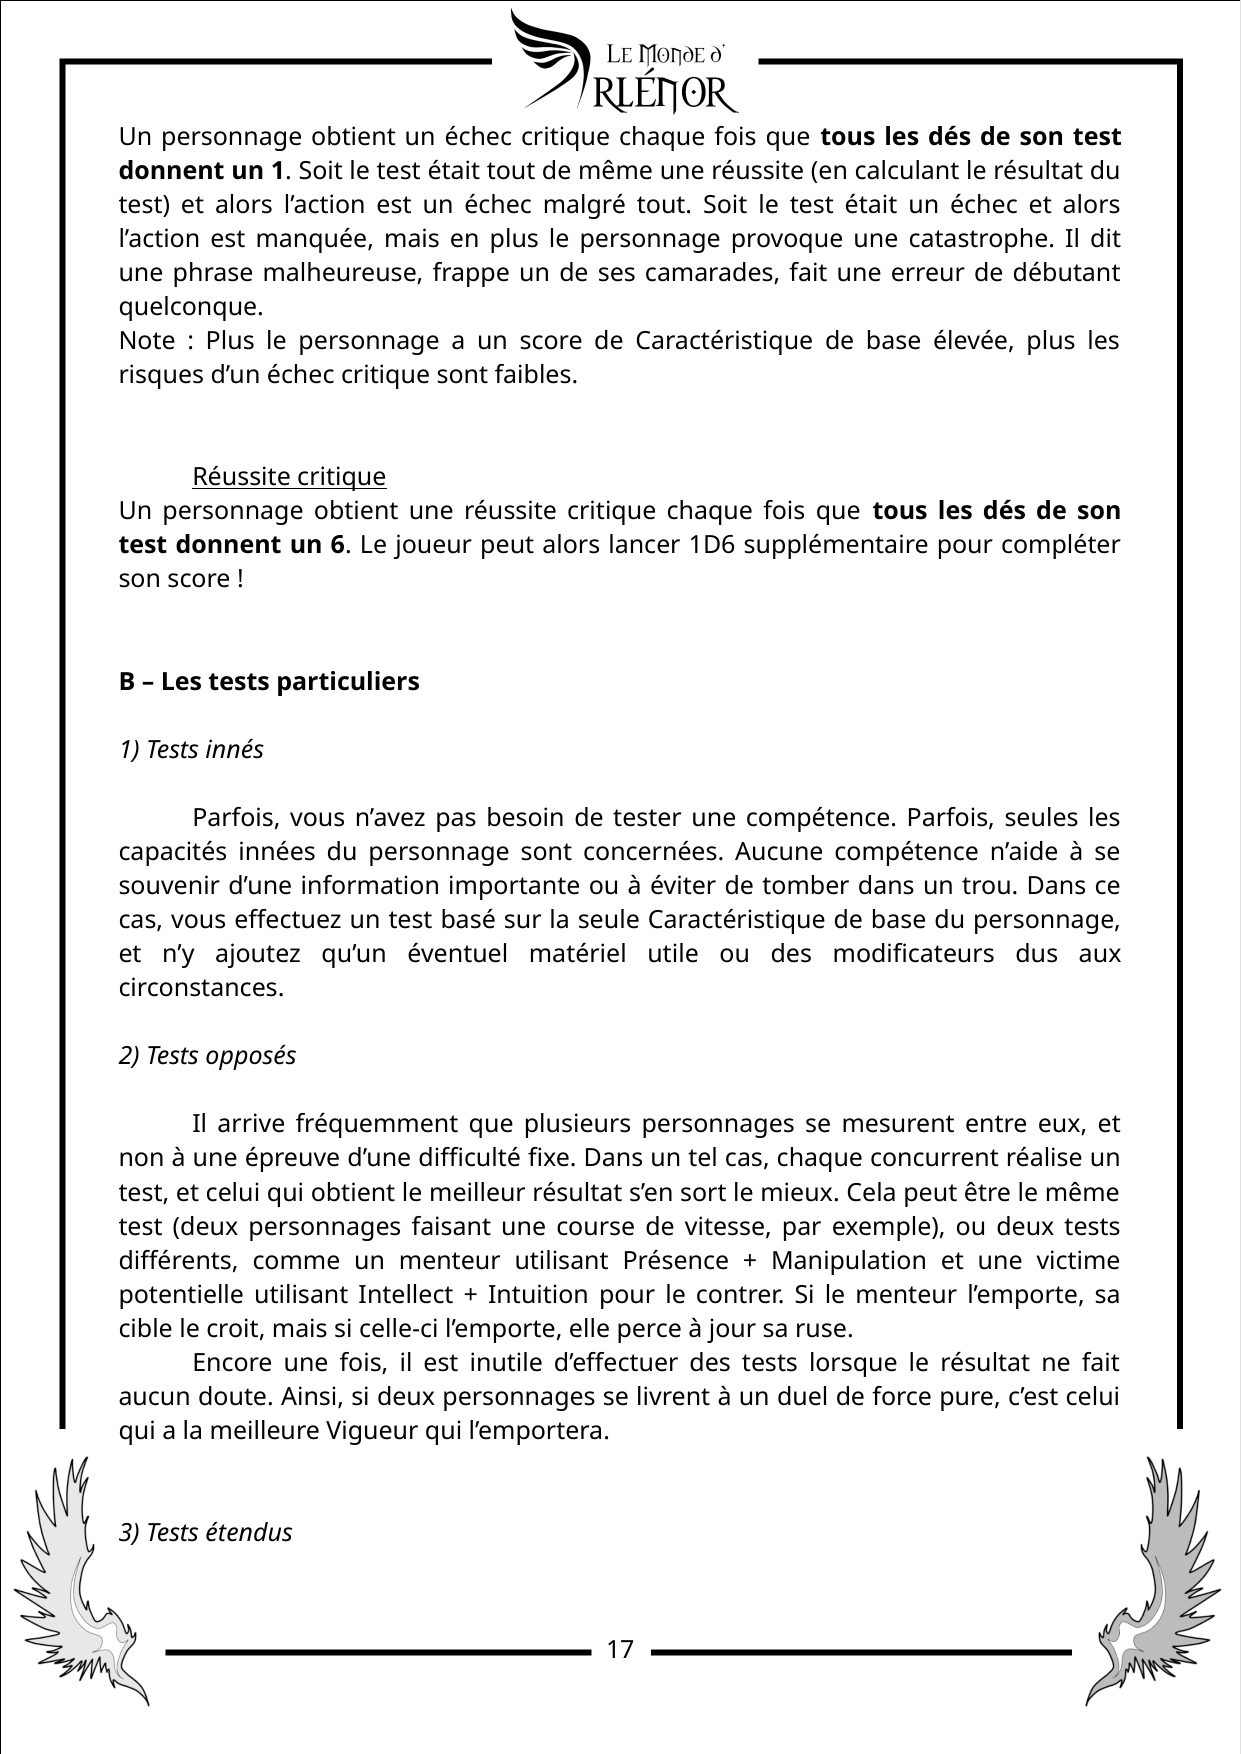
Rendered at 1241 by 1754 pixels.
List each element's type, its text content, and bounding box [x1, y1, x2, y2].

text Réussite critique [118, 459, 1122, 493]
text Un personnage obtient une réussite critique chaque fois que tous les dés de son test donnent un 6. Le joueur peut alors lancer 1D6 supplémentaire pour compléter son score ! [118, 493, 1122, 595]
picture [1, 1, 1240, 1754]
text 3) Tests étendus [118, 1515, 1122, 1549]
text Il arrive fréquemment que plusieurs personnages se mesurent entre eux, et non à une épreuve d’une difficulté fixe. Dans un tel cas, chaque concurrent réalise un test, et celui qui obtient le meilleur résultat s’en sort le mieux. Cela peut être le même test (deux personnages faisant une course de vitesse, par exemple), ou deux tests différents, comme un menteur utilisant Présence + Manipulation et une victime potentielle utilisant Intellect + Intuition pour le contrer. Si le menteur l’emporte, sa cible le croit, mais si celle-ci l’emporte, elle perce à jour sa ruse. [118, 1106, 1122, 1344]
text Note : Plus le personnage a un score de Caractéristique de base élevée, plus les risques d’un échec critique sont faibles. [118, 323, 1122, 391]
text Encore une fois, il est inutile d’effectuer des tests lorsque le résultat ne fait aucun doute. Ainsi, si deux personnages se livrent à un duel de force pure, c’est celui qui a la meilleure Vigueur qui l’emportera. [118, 1344, 1122, 1447]
text Parfois, vous n’avez pas besoin de tester une compétence. Parfois, seules les capacités innées du personnage sont concernées. Aucune compétence n’aide à se souvenir d’une information importante ou à éviter de tomber dans un trou. Dans ce cas, vous effectuez un test basé sur la seule Caractéristique de base du personnage, et n’y ajoutez qu’un éventuel matériel utile ou des modificateurs dus aux circonstances. [118, 799, 1122, 1004]
text Un personnage obtient un échec critique chaque fois que tous les dés de son test donnent un 1. Soit le test était tout de même une réussite (en calculant le résultat du test) et alors l’action est un échec malgré tout. Soit le test était un échec et alors l’action est manquée, mais en plus le personnage provoque une catastrophe. Il dit une phrase malheureuse, frappe un de ses camarades, fait une erreur de débutant quelconque. [118, 118, 1122, 323]
text 1) Tests innés [118, 731, 1122, 765]
text 2) Tests opposés [118, 1038, 1122, 1072]
text B – Les tests particuliers [118, 663, 1122, 697]
